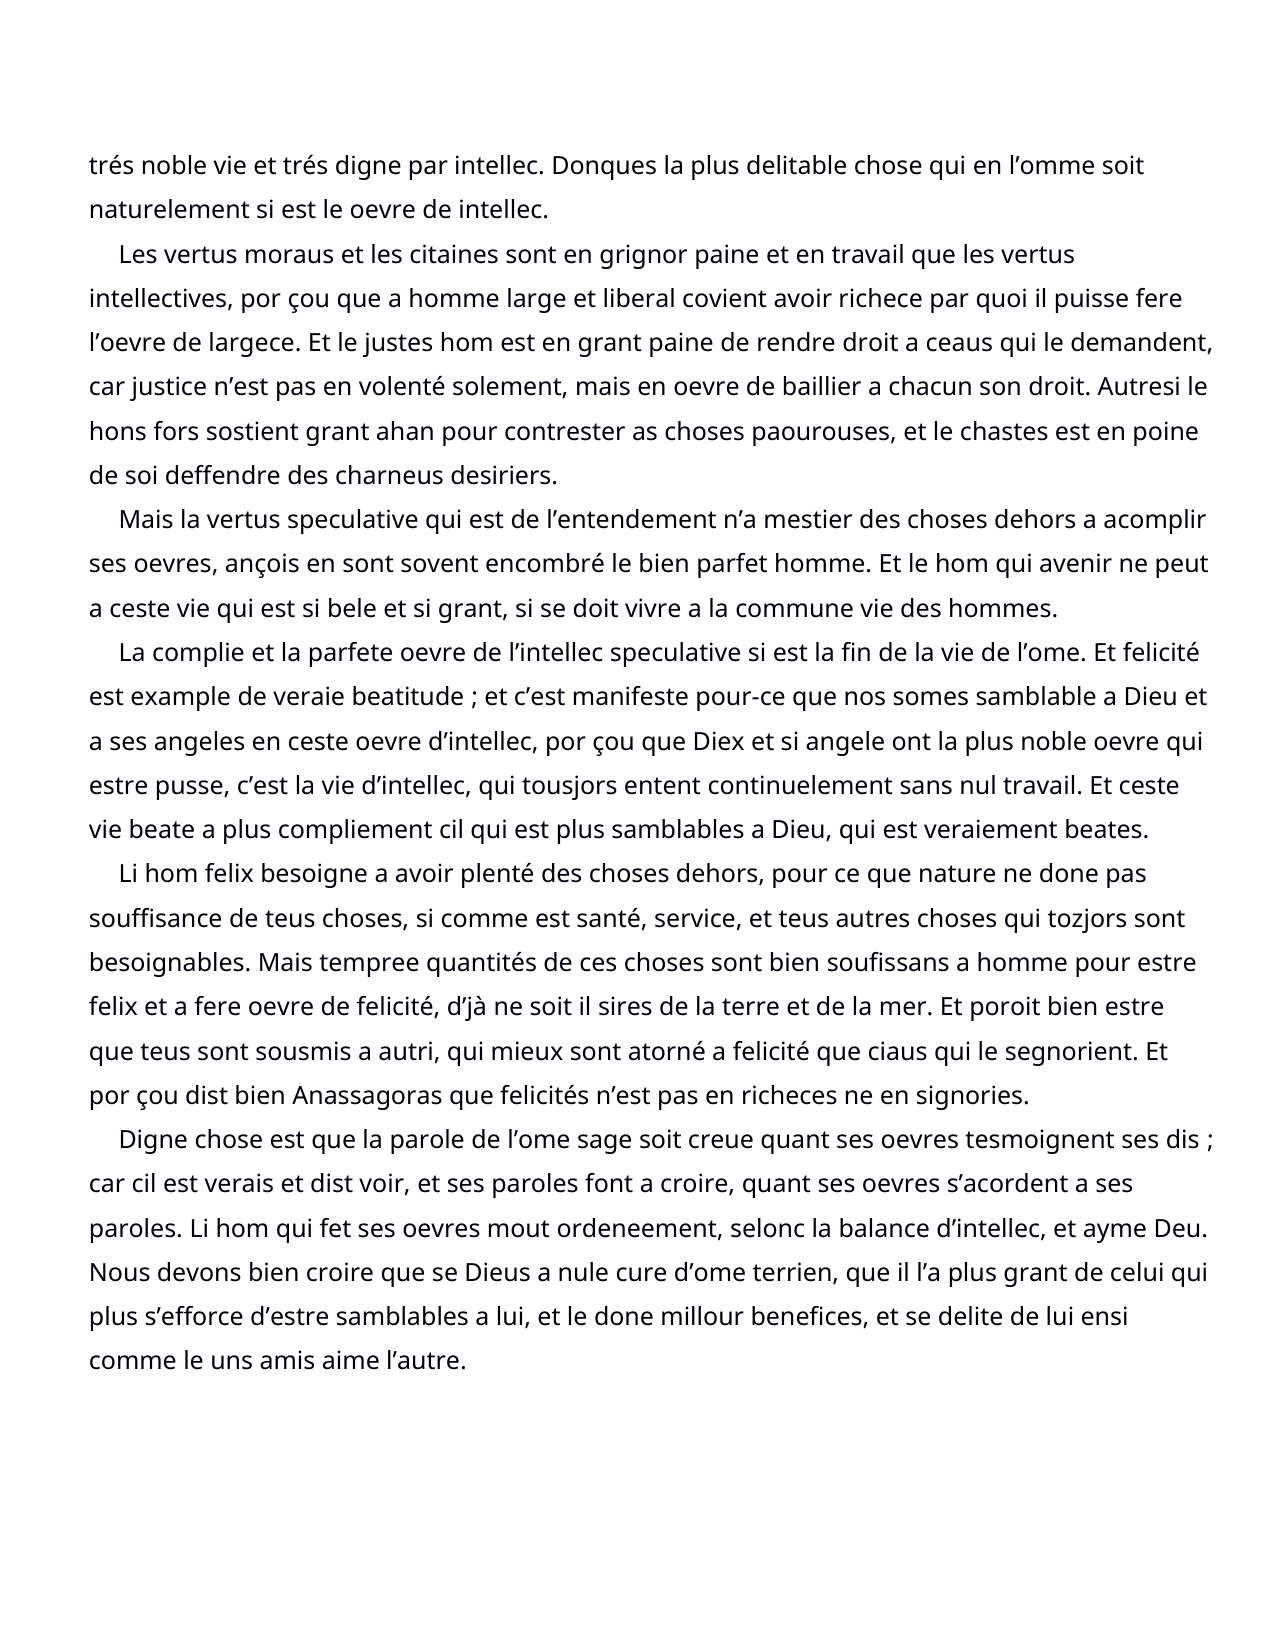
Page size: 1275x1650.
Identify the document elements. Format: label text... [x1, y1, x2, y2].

text Li hom felix besoigne a avoir plenté des choses dehors, pour ce que nature ne done pas souffisance de teus choses, si comme est santé, service, et teus autres choses qui tozjors sont besoignables. Mais tempree quantités de ces choses sont bien soufissans a homme pour estre felix et a fere oevre de felicité, d’jà ne soit il sires de la terre et de la mer. Et poroit bien estre que teus sont sousmis a autri, qui mieux sont atorné a felicité que ciaus qui le segnorient. Et por çou dist bien Anassagoras que felicités n’est pas en richeces ne en signories. [89, 856, 1216, 1111]
text La complie et la parfete oevre de l’intellec speculative si est la fin de la vie de l’ome. Et felicité est example de veraie beatitude ; et c’est manifeste pour-ce que nos somes samblable a Dieu et a ses angeles en ceste oevre d’intellec, por çou que Diex et si angele ont la plus noble oevre qui estre pusse, c’est la vie d’intellec, qui tousjors entent continuelement sans nul travail. Et ceste vie beate a plus compliement cil qui est plus samblables a Dieu, qui est veraiement beates. [89, 635, 1216, 846]
text trés noble vie et trés digne par intellec. Donques la plus delitable chose qui en l’omme soit naturelement si est le oevre de intellec. [89, 148, 1216, 226]
text Les vertus moraus et les citaines sont en grignor paine et en travail que les vertus intellectives, por çou que a homme large et liberal covient avoir richece par quoi il puisse fere l’oevre de largece. Et le justes hom est en grant paine de rendre droit a ceaus qui le demandent, car justice n’est pas en volenté solement, mais en oevre de baillier a chacun son droit. Autresi le hons fors sostient grant ahan pour contrester as choses paourouses, et le chastes est en poine de soi deffendre des charneus desiriers. [89, 236, 1216, 492]
text Mais la vertus speculative qui est de l’entendement n’a mestier des choses dehors a acomplir ses oevres, ançois en sont sovent encombré le bien parfet homme. Et le hom qui avenir ne peut a ceste vie qui est si bele et si grant, si se doit vivre a la commune vie des hommes. [89, 502, 1216, 624]
text Digne chose est que la parole de l’ome sage soit creue quant ses oevres tesmoignent ses dis ; car cil est verais et dist voir, et ses paroles font a croire, quant ses oevres s’acordent a ses paroles. Li hom qui fet ses oevres mout ordeneement, selonc la balance d’intellec, et ayme Deu. Nous devons bien croire que se Dieus a nule cure d’ome terrien, que il l’a plus grant de celui qui plus s’efforce d’estre samblables a lui, et le done millour benefices, et se delite de lui ensi comme le uns amis aime l’autre. [89, 1122, 1216, 1377]
